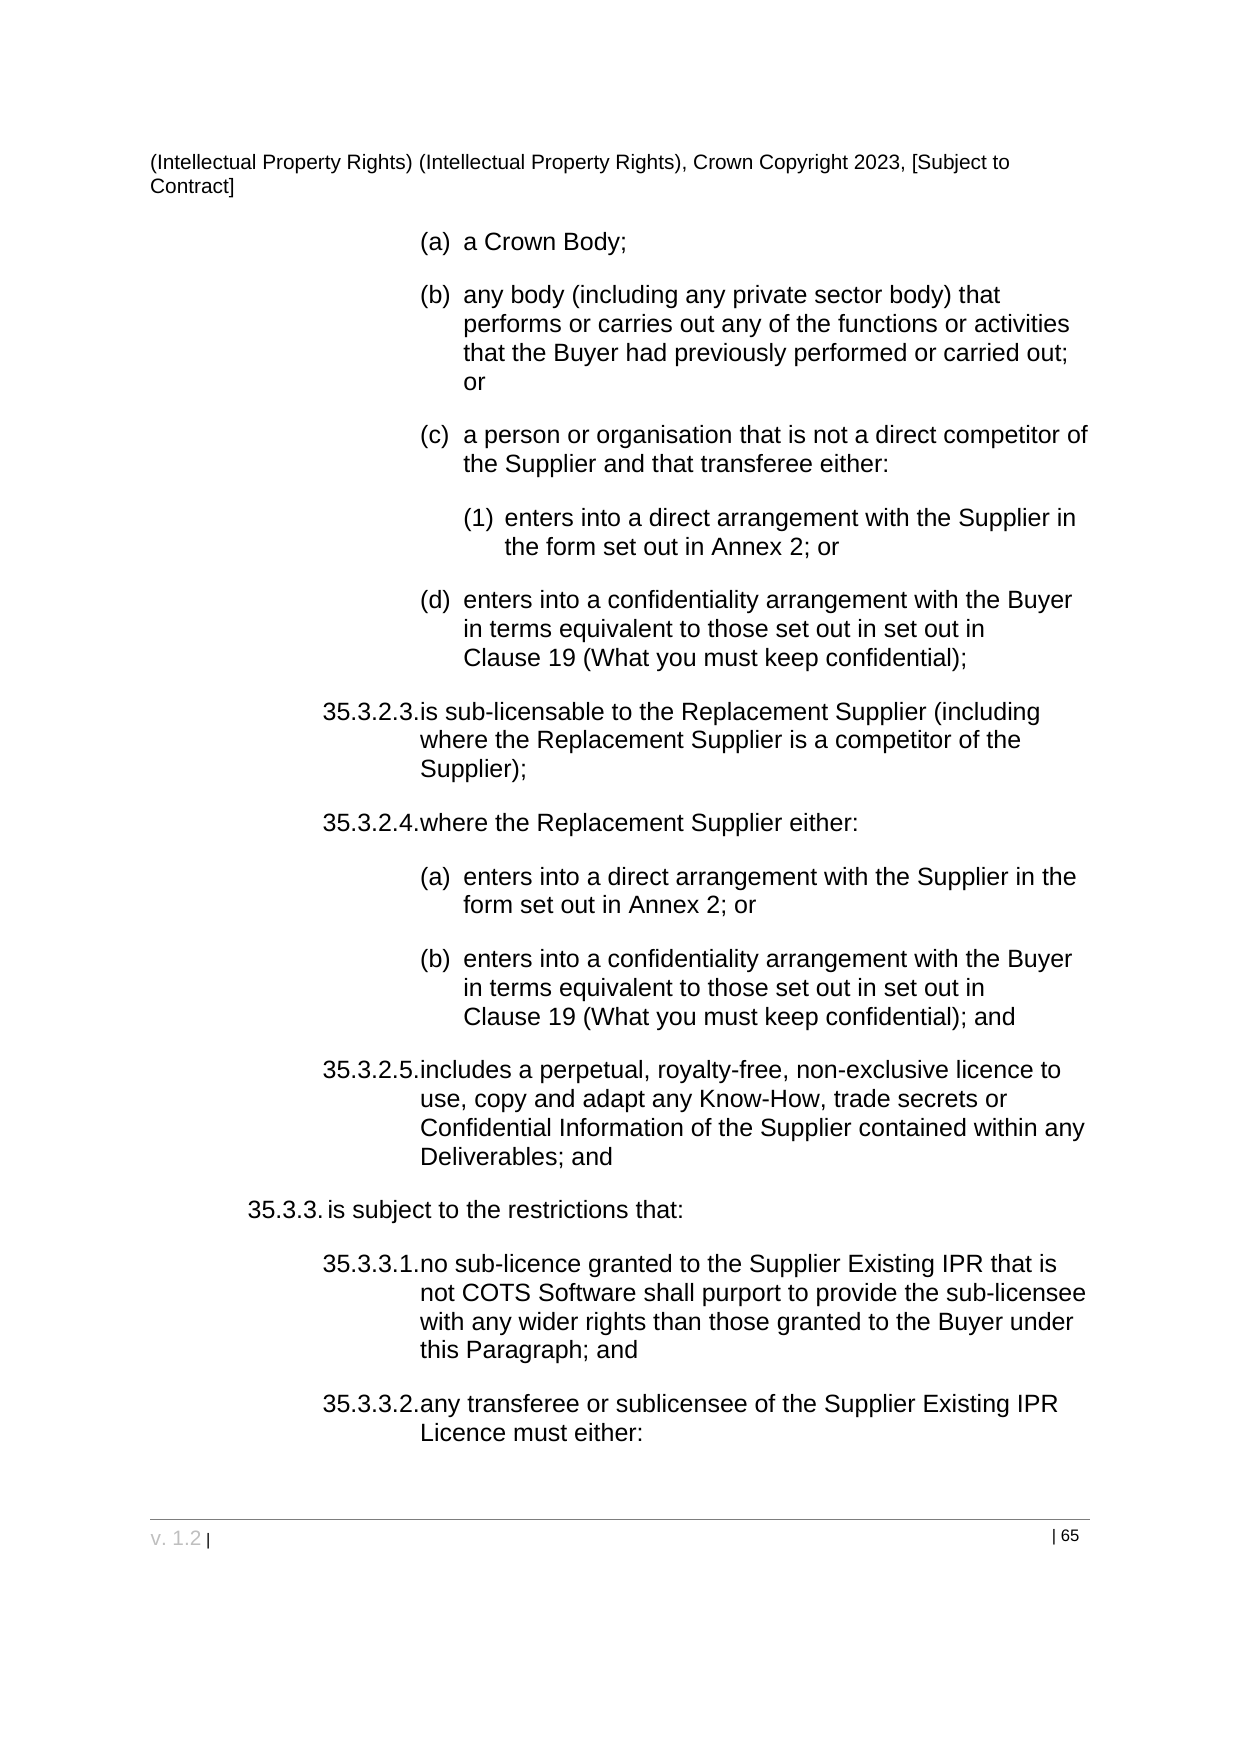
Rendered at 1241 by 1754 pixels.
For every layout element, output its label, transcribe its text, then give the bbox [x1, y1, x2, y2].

subtitle enters into a confidentiality arrangement with the Buyer in terms equivalent to those set out in set out in Clause 19 (What you must keep confidential); and [420, 944, 1090, 1030]
subtitle any transferee or sublicensee of the Supplier Existing IPR Licence must either: [322, 1389, 1090, 1447]
subtitle includes a perpetual, royalty-free, non-exclusive licence to use, copy and adapt any Know-How, trade secrets or Confidential Information of the Supplier contained within any Deliverables; and [322, 1055, 1090, 1170]
subtitle enters into a direct arrangement with the Supplier in the form set out in Annex 2; or [463, 503, 1090, 560]
subtitle a Crown Body; [420, 227, 1090, 255]
subtitle is sub-licensable to the Replacement Supplier (including where the Replacement Supplier is a competitor of the Supplier); [322, 697, 1090, 783]
subtitle enters into a direct arrangement with the Supplier in the form set out in Annex 2; or [420, 862, 1090, 919]
subtitle any body (including any private sector body) that performs or carries out any of the functions or activities that the Buyer had previously performed or carried out; or [420, 280, 1090, 395]
subtitle where the Replacement Supplier either: [322, 808, 1090, 837]
subtitle enters into a confidentiality arrangement with the Buyer in terms equivalent to those set out in set out in Clause 19 (What you must keep confidential); [420, 585, 1090, 672]
subtitle a person or organisation that is not a direct competitor of the Supplier and that transferee either: [420, 420, 1090, 478]
subtitle is subject to the restrictions that: [247, 1195, 1090, 1224]
subtitle no sub-licence granted to the Supplier Existing IPR that is not COTS Software shall purport to provide the sub-licensee with any wider rights than those granted to the Buyer under this Paragraph; and [322, 1249, 1090, 1364]
